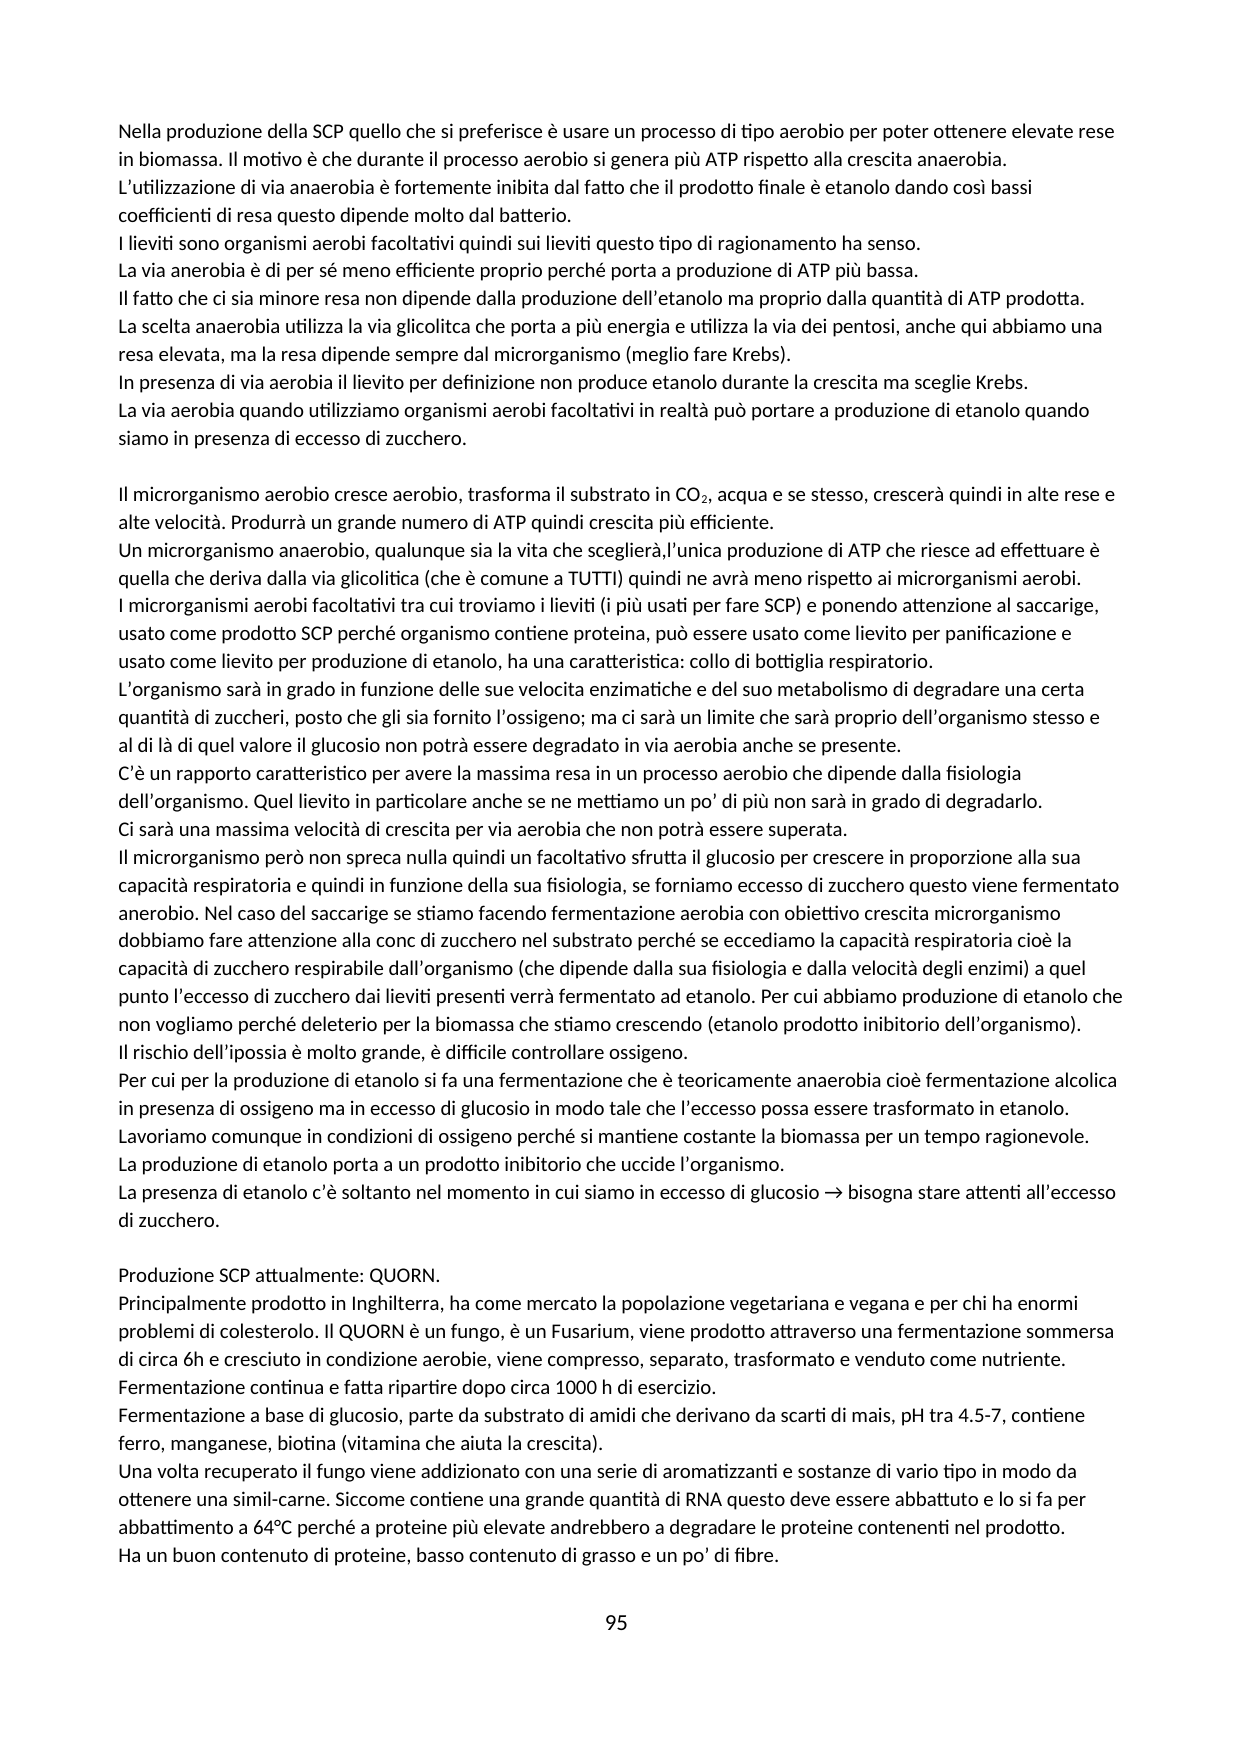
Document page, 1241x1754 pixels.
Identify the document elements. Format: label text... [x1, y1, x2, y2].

text C’è un rapporto caratteristico per avere la massima resa in un processo aerobio che dipende dalla fisiologia dell’organismo. Quel lievito in particolare anche se ne mettiamo un po’ di più non sarà in grado di degradarlo. Ci sarà una massima velocità di crescita per via aerobia che non potrà essere superata. Il microrganismo però non spreca nulla quindi un facoltativo sfrutta il glucosio per crescere in proporzione alla sua capacità respiratoria e quindi in funzione della sua fisiologia, se forniamo eccesso di zucchero questo viene fermentato anerobio. Nel caso del saccarige se stiamo facendo fermentazione aerobia con obiettivo crescita microrganismo dobbiamo fare attenzione alla conc di zucchero nel substrato perché se eccediamo la capacità respiratoria cioè la capacità di zucchero respirabile dall’organismo (che dipende dalla sua fisiologia e dalla velocità degli enzimi) a quel punto l’eccesso di zucchero dai lieviti presenti verrà fermentato ad etanolo. Per cui abbiamo produzione di etanolo che non vogliamo perché deleterio per la biomassa che stiamo crescendo (etanolo prodotto inibitorio dell’organismo). Il rischio dell’ipossia è molto grande, è difficile controllare ossigeno. [118, 760, 1124, 1065]
text Fermentazione continua e fatta ripartire dopo circa 1000 h di esercizio. [118, 1374, 1124, 1400]
text L’organismo sarà in grado in funzione delle sue velocita enzimatiche e del suo metabolismo di degradare una certa quantità di zuccheri, posto che gli sia fornito l’ossigeno; ma ci sarà un limite che sarà proprio dell’organismo stesso e al di là di quel valore il glucosio non potrà essere degradato in via aerobia anche se presente. [118, 676, 1124, 758]
text Fermentazione a base di glucosio, parte da substrato di amidi che derivano da scarti di mais, pH tra 4.5-7, contiene ferro, manganese, biotina (vitamina che aiuta la crescita). Una volta recuperato il fungo viene addizionato con una serie di aromatizzanti e sostanze di vario tipo in modo da ottenere una simil-carne. Siccome contiene una grande quantità di RNA questo deve essere abbattuto e lo si fa per abbattimento a 64°C perché a proteine più elevate andrebbero a degradare le proteine contenenti nel prodotto. Ha un buon contenuto di proteine, basso contenuto di grasso e un po’ di fibre. [118, 1402, 1124, 1567]
text Nella produzione della SCP quello che si preferisce è usare un processo di tipo aerobio per poter ottenere elevate rese in biomassa. Il motivo è che durante il processo aerobio si genera più ATP rispetto alla crescita anaerobia. L’utilizzazione di via anaerobia è fortemente inibita dal fatto che il prodotto finale è etanolo dando così bassi coefficienti di resa questo dipende molto dal batterio. I lieviti sono organismi aerobi facoltativi quindi sui lieviti questo tipo di ragionamento ha senso. La via anerobia è di per sé meno efficiente proprio perché porta a produzione di ATP più bassa. Il fatto che ci sia minore resa non dipende dalla produzione dell’etanolo ma proprio dalla quantità di ATP prodotta. La scelta anaerobia utilizza la via glicolitca che porta a più energia e utilizza la via dei pentosi, anche qui abbiamo una resa elevata, ma la resa dipende sempre dal microrganismo (meglio fare Krebs). In presenza di via aerobia il lievito per definizione non produce etanolo durante la crescita ma sceglie Krebs. La via aerobia quando utilizziamo organismi aerobi facoltativi in realtà può portare a produzione di etanolo quando siamo in presenza di eccesso di zucchero. Il microrganismo aerobio cresce aerobio, trasforma il substrato in CO2, acqua e se stesso, crescerà quindi in alte rese e alte velocità. Produrrà un grande numero di ATP quindi crescita più efficiente. [118, 118, 1124, 534]
text Un microrganismo anaerobio, qualunque sia la vita che sceglierà,l’unica produzione di ATP che riesce ad effettuare è quella che deriva dalla via glicolitica (che è comune a TUTTI) quindi ne avrà meno rispetto ai microrganismi aerobi. [118, 537, 1124, 590]
text Per cui per la produzione di etanolo si fa una fermentazione che è teoricamente anaerobia cioè fermentazione alcolica in presenza di ossigeno ma in eccesso di glucosio in modo tale che l’eccesso possa essere trasformato in etanolo. Lavoriamo comunque in condizioni di ossigeno perché si mantiene costante la biomassa per un tempo ragionevole. La produzione di etanolo porta a un prodotto inibitorio che uccide l’organismo. La presenza di etanolo c’è soltanto nel momento in cui siamo in eccesso di glucosio → bisogna stare attenti all’eccesso di zucchero. Produzione SCP attualmente: QUORN. Principalmente prodotto in Inghilterra, ha come mercato la popolazione vegetariana e vegana e per chi ha enormi problemi di colesterolo. Il QUORN è un fungo, è un Fusarium, viene prodotto attraverso una fermentazione sommersa di circa 6h e cresciuto in condizione aerobie, viene compresso, separato, trasformato e venduto come nutriente. [118, 1067, 1124, 1372]
text I microrganismi aerobi facoltativi tra cui troviamo i lieviti (i più usati per fare SCP) e ponendo attenzione al saccarige, usato come prodotto SCP perché organismo contiene proteina, può essere usato come lievito per panificazione e usato come lievito per produzione di etanolo, ha una caratteristica: collo di bottiglia respiratorio. [118, 593, 1124, 674]
